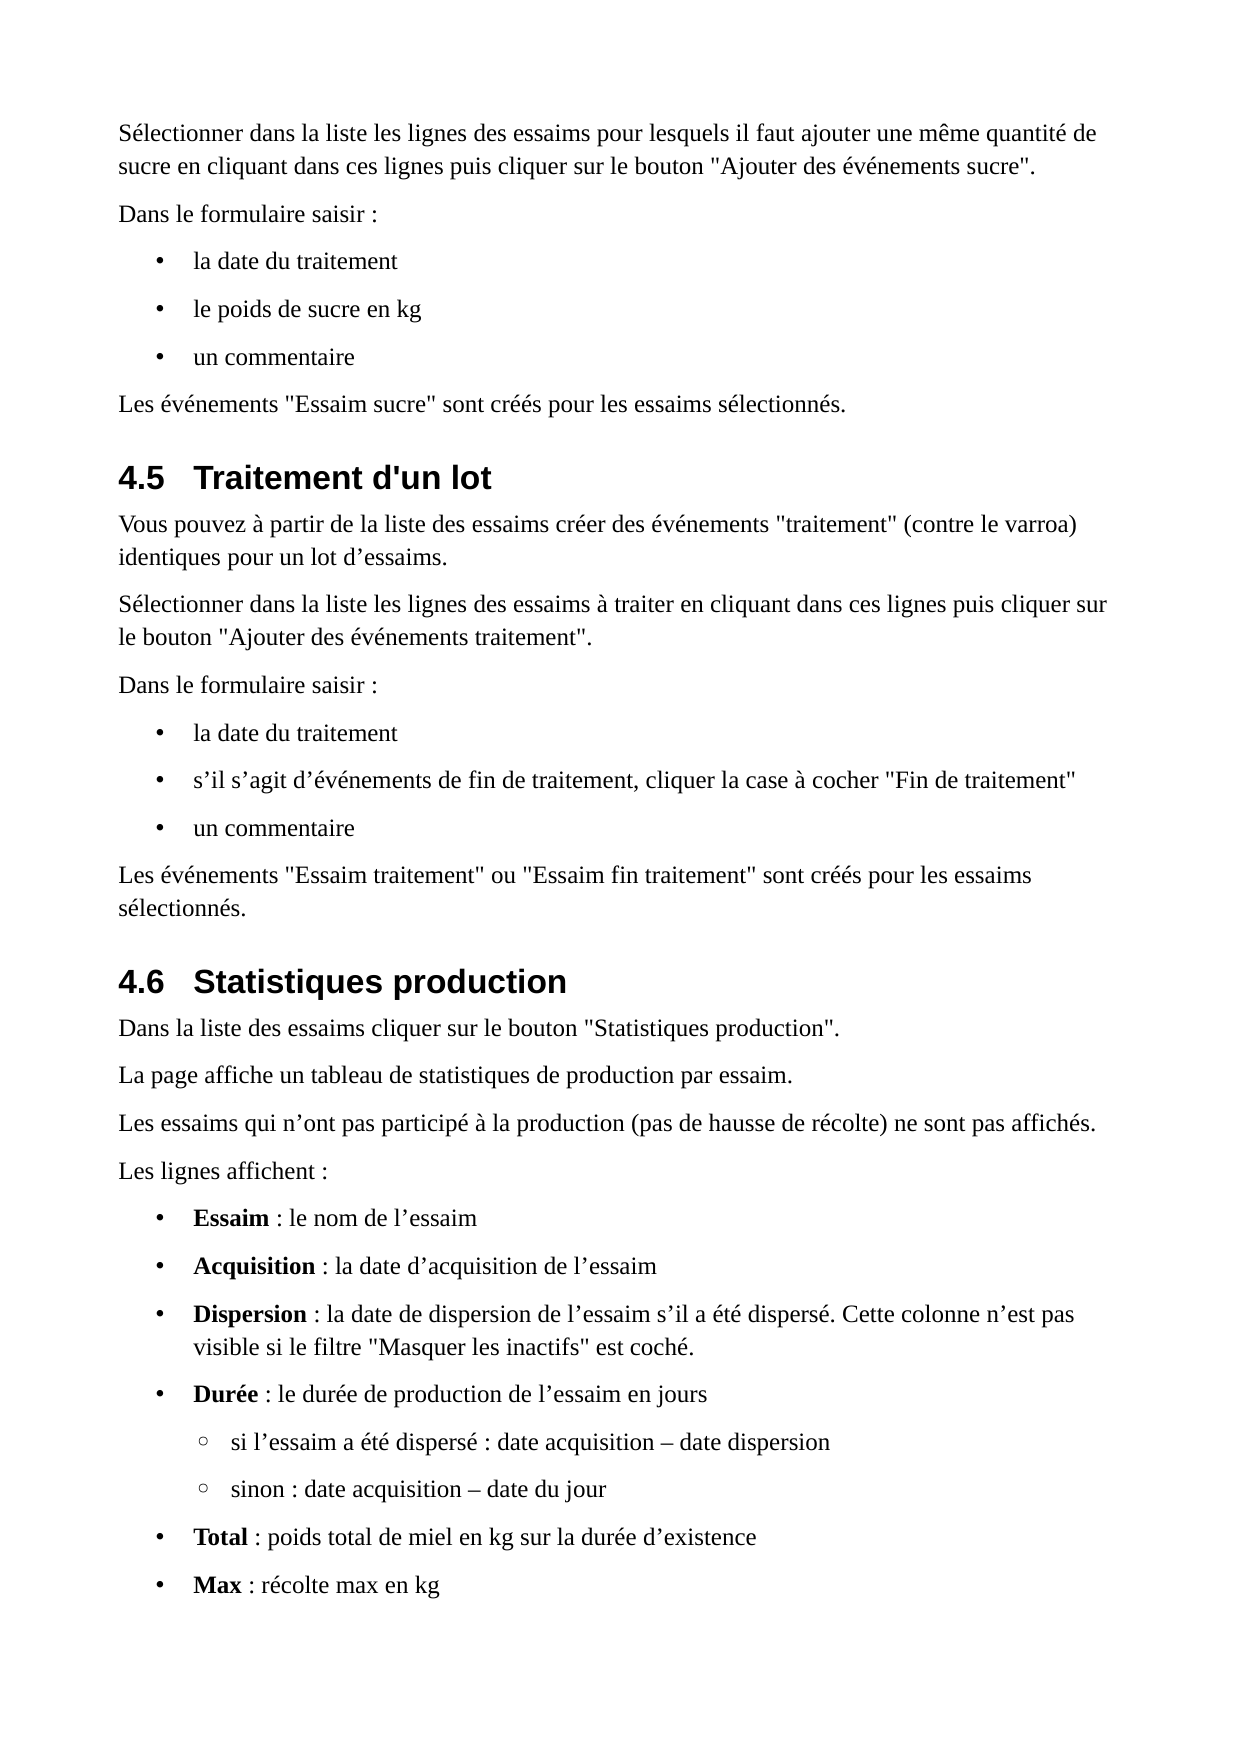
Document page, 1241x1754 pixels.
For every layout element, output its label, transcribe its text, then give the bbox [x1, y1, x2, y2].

list s’il s’agit d’événements de fin de traitement, cliquer la case à cocher "Fin de traitement" [156, 765, 1122, 794]
list un commentaire [156, 813, 1122, 842]
text Les lignes affichent : [118, 1156, 1122, 1184]
text Vous pouvez à partir de la liste des essaims créer des événements "traitement" (contre le varroa) identiques pour un lot d’essaims. [118, 509, 1122, 571]
text Les essaims qui n’ont pas participé à la production (pas de hausse de récolte) ne sont pas affichés. [118, 1108, 1122, 1137]
list sinon : date acquisition – date du jour [193, 1474, 1122, 1503]
list Total : poids total de miel en kg sur la durée d’existence [156, 1522, 1122, 1551]
text Les événements "Essaim traitement" ou "Essaim fin traitement" sont créés pour les essaims sélectionnés. [118, 860, 1122, 922]
list Acquisition : la date d’acquisition de l’essaim [156, 1251, 1122, 1280]
list la date du traitement [156, 246, 1122, 275]
text Dans le formulaire saisir : [118, 199, 1122, 227]
text Sélectionner dans la liste les lignes des essaims à traiter en cliquant dans ces lignes puis cliquer sur le bouton "Ajouter des événements traitement". [118, 589, 1122, 651]
list Max : récolte max en kg [156, 1570, 1122, 1598]
subtitle Statistiques production [118, 962, 1122, 1001]
text Dans la liste des essaims cliquer sur le bouton "Statistiques production". [118, 1013, 1122, 1042]
text La page affiche un tableau de statistiques de production par essaim. [118, 1061, 1122, 1089]
list Durée : le durée de production de l’essaim en jours [156, 1379, 1122, 1408]
list le poids de sucre en kg [156, 294, 1122, 323]
subtitle Traitement d'un lot [118, 458, 1122, 496]
text Sélectionner dans la liste les lignes des essaims pour lesquels il faut ajouter une même quantité de sucre en cliquant dans ces lignes puis cliquer sur le bouton "Ajouter des événements sucre". [118, 118, 1122, 180]
list si l’essaim a été dispersé : date acquisition – date dispersion [193, 1427, 1122, 1456]
list un commentaire [156, 342, 1122, 370]
list Dispersion : la date de dispersion de l’essaim s’il a été dispersé. Cette colonne n’est pas visible si le filtre "Masquer les inactifs" est coché. [156, 1299, 1122, 1360]
text Les événements "Essaim sucre" sont créés pour les essaims sélectionnés. [118, 389, 1122, 418]
list Essaim : le nom de l’essaim [156, 1203, 1122, 1232]
text Dans le formulaire saisir : [118, 670, 1122, 699]
list la date du traitement [156, 718, 1122, 746]
